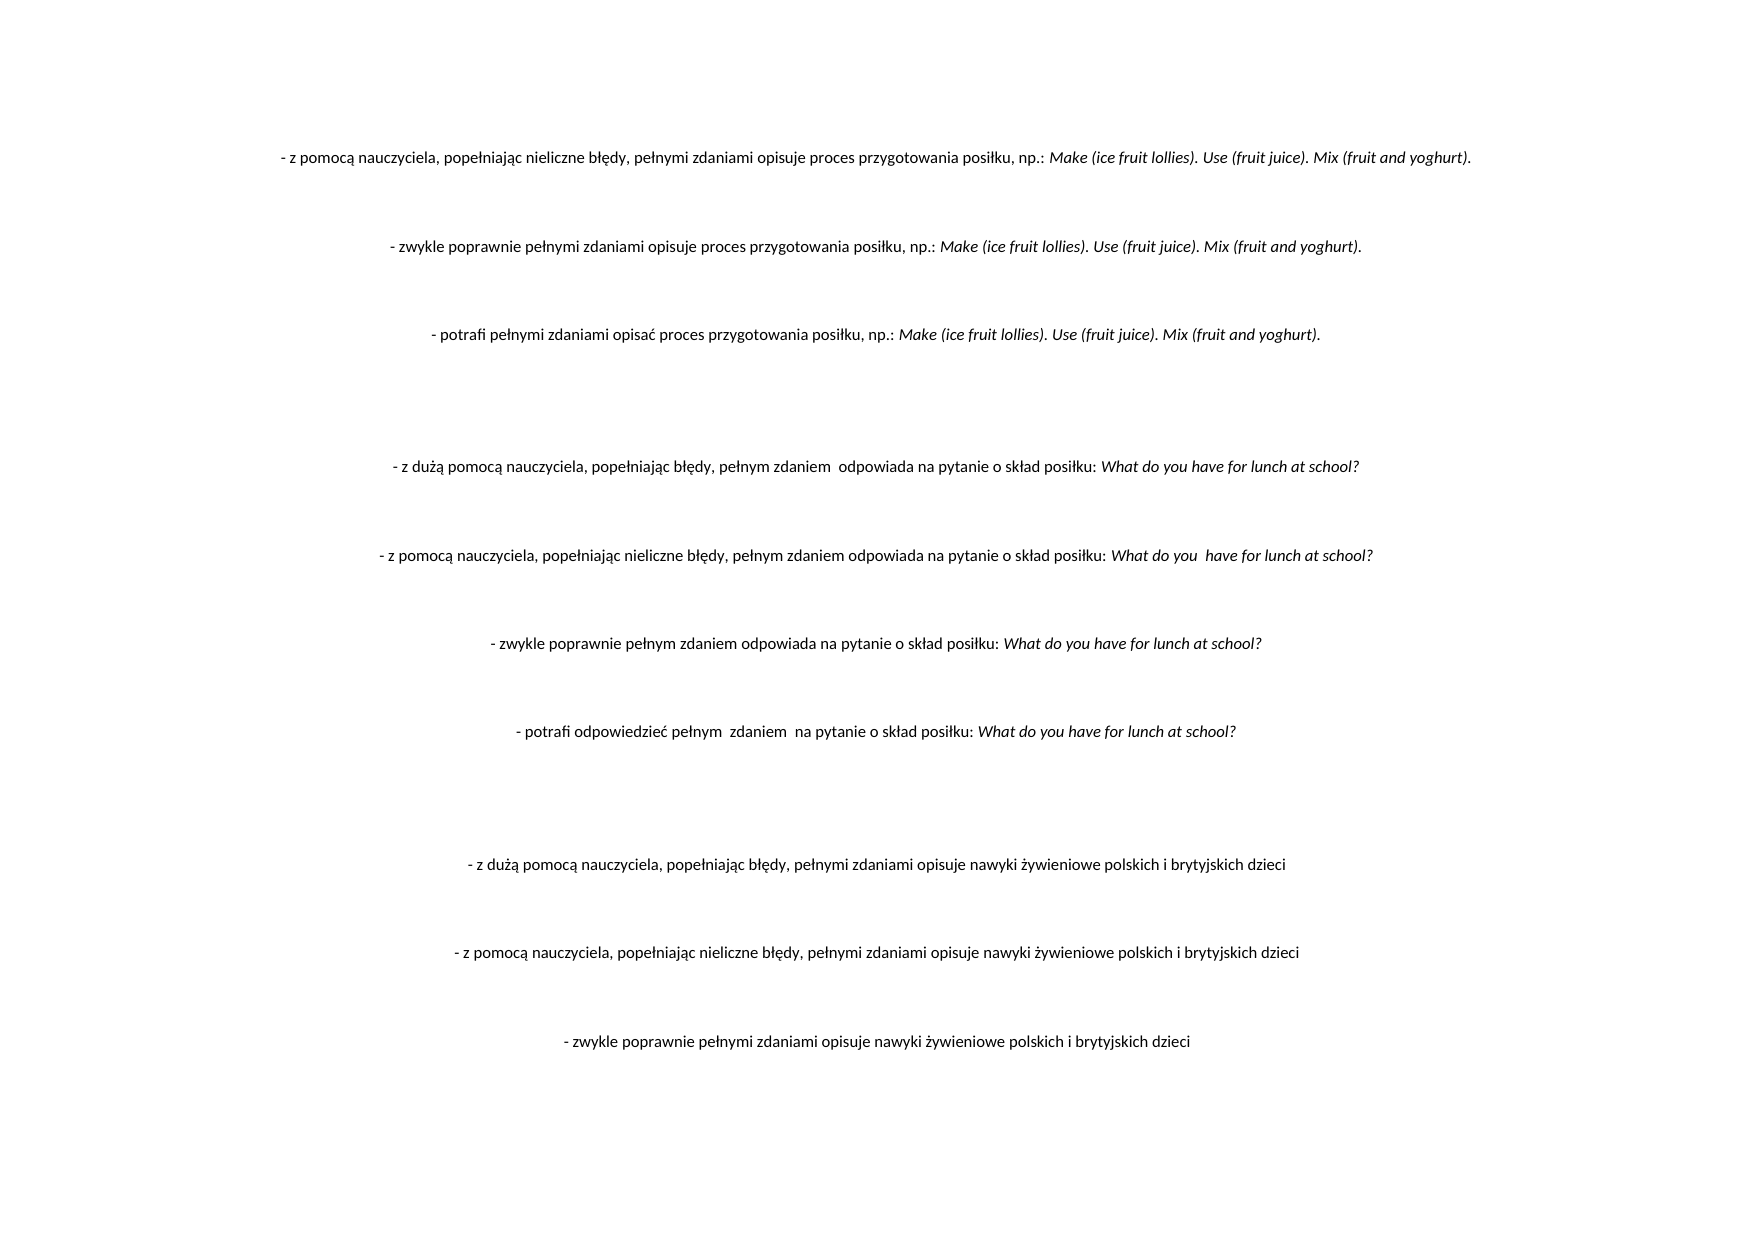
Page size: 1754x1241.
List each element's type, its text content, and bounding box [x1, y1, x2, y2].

text - z dużą pomocą nauczyciela, popełniając błędy, pełnymi zdaniami opisuje nawyki żywieniowe polskich i brytyjskich dzieci [148, 854, 1606, 874]
text - potrafi pełnymi zdaniami opisać proces przygotowania posiłku, np.: Make (ice fruit lollies). Use (fruit juice). Mix (fruit and yoghurt). [148, 324, 1606, 344]
text - z pomocą nauczyciela, popełniając nieliczne błędy, pełnymi zdaniami opisuje proces przygotowania posiłku, np.: Make (ice fruit lollies). Use (fruit juice). Mix (fruit and yoghurt). [148, 148, 1606, 168]
text - zwykle poprawnie pełnym zdaniem odpowiada na pytanie o skład posiłku: What do you have for lunch at school? [148, 633, 1606, 654]
text - potrafi odpowiedzieć pełnym zdaniem na pytanie o skład posiłku: What do you have for lunch at school? [148, 722, 1606, 742]
text - zwykle poprawnie pełnymi zdaniami opisuje proces przygotowania posiłku, np.: Make (ice fruit lollies). Use (fruit juice). Mix (fruit and yoghurt). [148, 236, 1606, 256]
text - z dużą pomocą nauczyciela, popełniając błędy, pełnym zdaniem odpowiada na pytanie o skład posiłku: What do you have for lunch at school? [148, 457, 1606, 477]
text - z pomocą nauczyciela, popełniając nieliczne błędy, pełnymi zdaniami opisuje nawyki żywieniowe polskich i brytyjskich dzieci [148, 943, 1606, 963]
text - z pomocą nauczyciela, popełniając nieliczne błędy, pełnym zdaniem odpowiada na pytanie o skład posiłku: What do you have for lunch at school? [148, 545, 1606, 565]
text - zwykle poprawnie pełnymi zdaniami opisuje nawyki żywieniowe polskich i brytyjskich dzieci [148, 1031, 1606, 1051]
